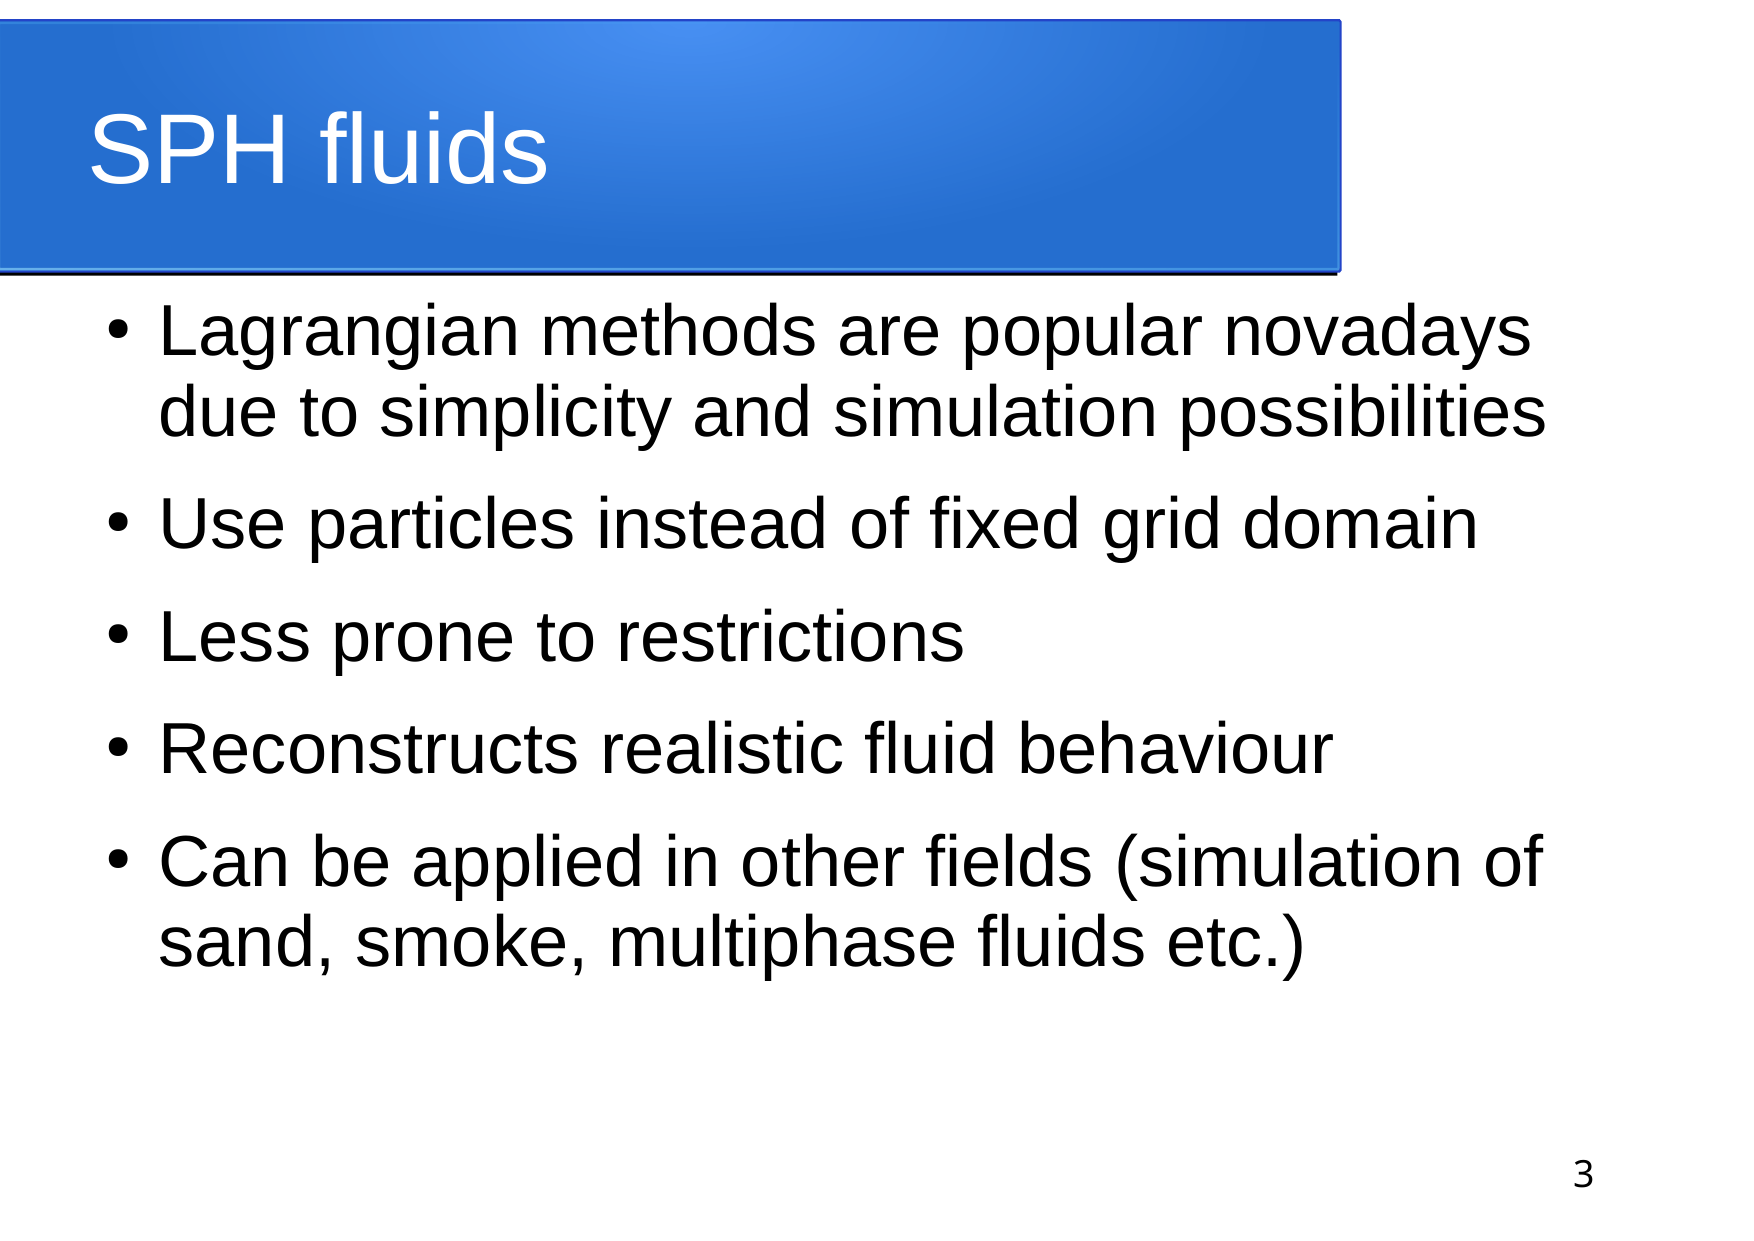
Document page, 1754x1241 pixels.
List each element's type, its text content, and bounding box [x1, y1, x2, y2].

text_box [1558, 1140, 1754, 1224]
title SPH fluids [87, 47, 1309, 252]
list Lagrangian methods are popular novadays due to simplicity and simulation possibilities Use particles instead of fixed grid domain Less prone to restrictions Reconstructs realistic fluid behaviour Can be applied in other fields (simulation of sand, smoke, multiphase fluids etc.) [87, 290, 1666, 1010]
